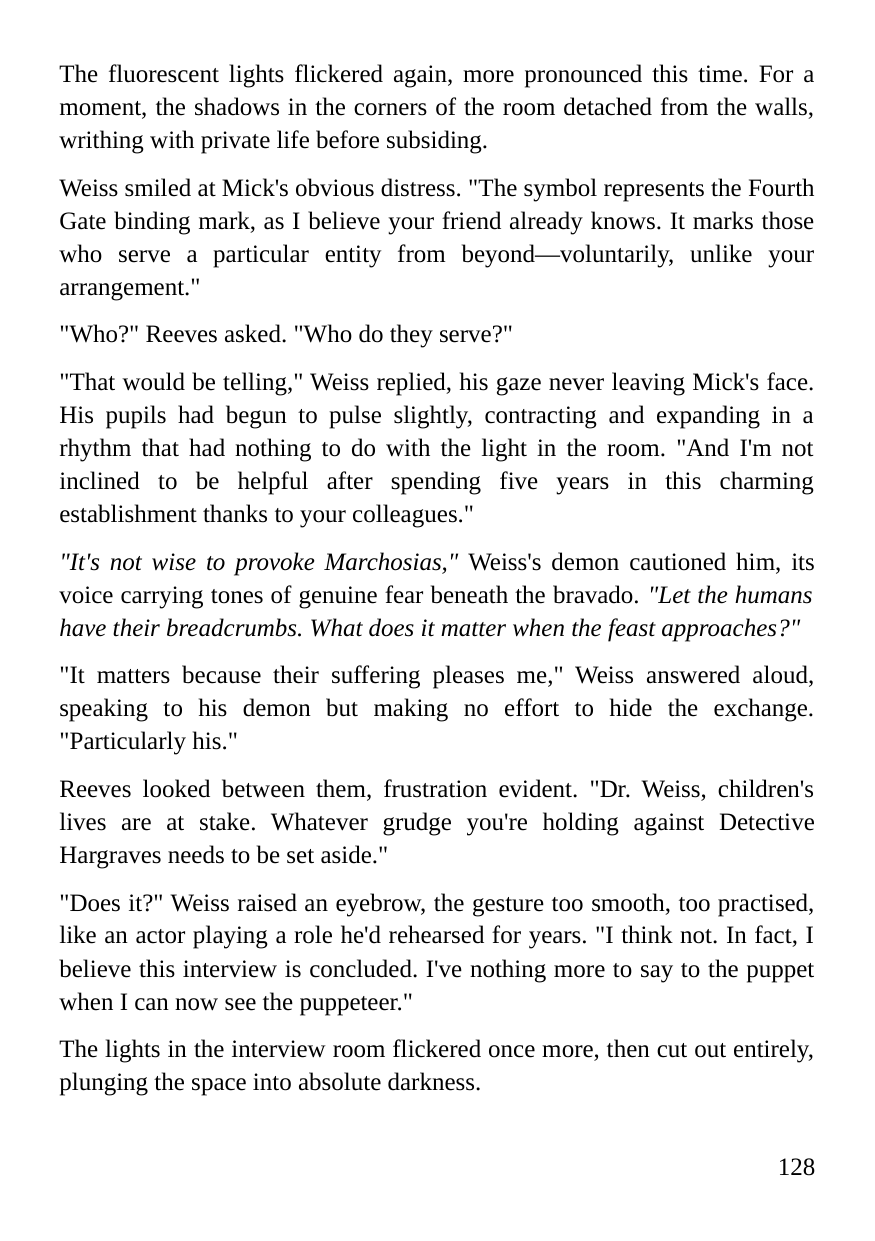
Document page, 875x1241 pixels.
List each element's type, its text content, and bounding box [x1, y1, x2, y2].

text Reeves looked between them, frustration evident. "Dr. Weiss, children's lives are at stake. Whatever grudge you're holding against Detective Hargraves needs to be set aside." [59, 774, 815, 869]
text "Does it?" Weiss raised an eyebrow, the gesture too smooth, too practised, like an actor playing a role he'd rehearsed for years. "I think not. In fact, I believe this interview is concluded. I've nothing more to say to the puppet when I can now see the puppeteer." [59, 888, 815, 1015]
text The lights in the interview room flickered once more, then cut out entirely, plunging the space into absolute darkness. [59, 1034, 815, 1096]
text "Who?" Reeves asked. "Who do they serve?" [59, 319, 815, 348]
text "That would be telling," Weiss replied, his gaze never leaving Mick's face. His pupils had begun to pulse slightly, contracting and expanding in a rhythm that had nothing to do with the light in the room. "And I'm not inclined to be helpful after spending five years in this charming establishment thanks to your colleagues." [59, 367, 815, 528]
text Weiss smiled at Mick's obvious distress. "The symbol represents the Fourth Gate binding mark, as I believe your friend already knows. It marks those who serve a particular entity from beyond—voluntarily, unlike your arrangement." [59, 173, 815, 301]
text "It's not wise to provoke Marchosias," Weiss's demon cautioned him, its voice carrying tones of genuine fear beneath the bravado. "Let the humans have their breadcrumbs. What does it matter when the feast approaches?" [59, 547, 815, 641]
text The fluorescent lights flickered again, more pronounced this time. For a moment, the shadows in the corners of the room detached from the walls, writhing with private life before subsiding. [59, 59, 815, 154]
text "It matters because their suffering pleases me," Weiss answered aloud, speaking to his demon but making no effort to hide the exchange. "Particularly his." [59, 660, 815, 755]
